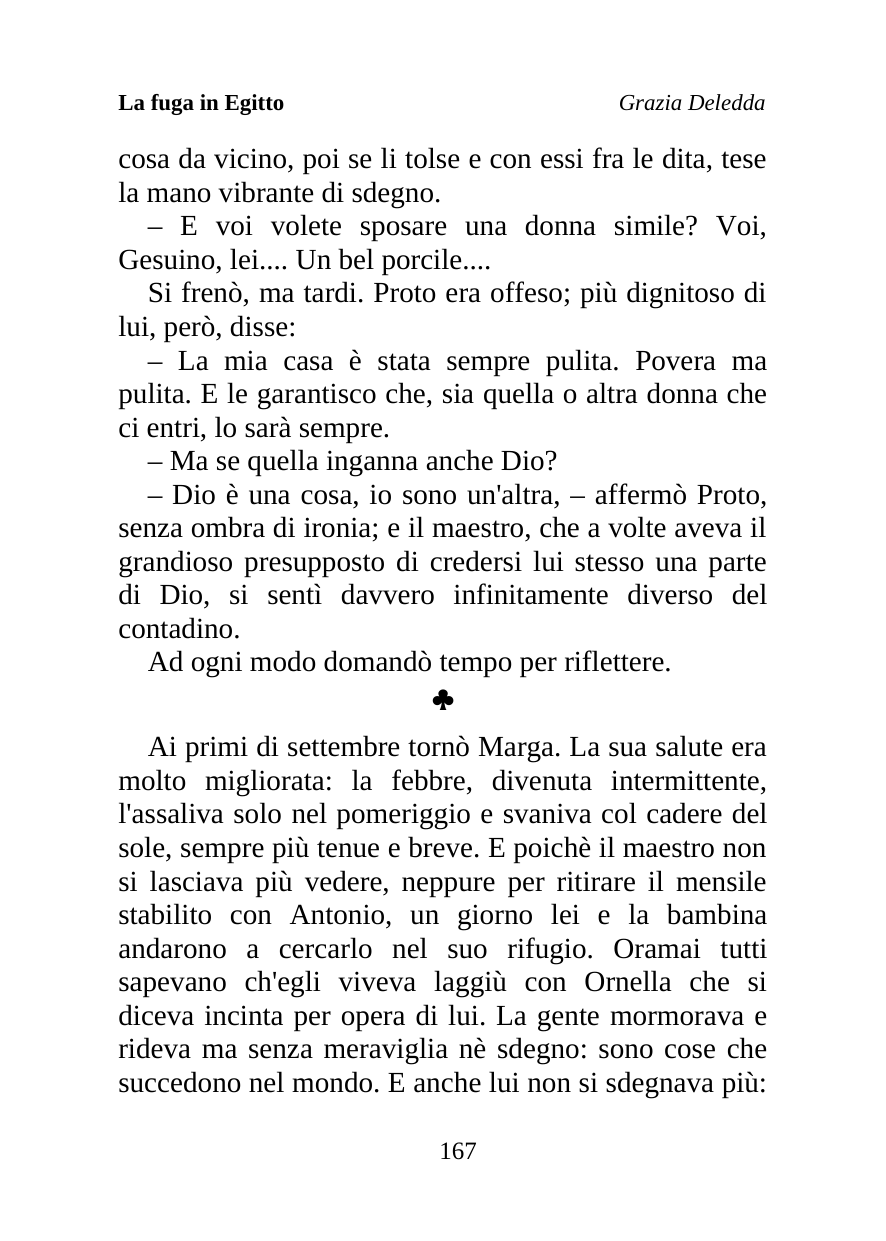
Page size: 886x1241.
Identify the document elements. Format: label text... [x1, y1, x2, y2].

text Ai primi di settembre tornò Marga. La sua salute era molto migliorata: la febbre, divenuta intermittente, l'assaliva solo nel pomeriggio e svaniva col cadere del sole, sempre più tenue e breve. E poichè il maestro non si lasciava più vedere, neppure per ritirare il mensile stabilito con Antonio, un giorno lei e la bambina andarono a cercarlo nel suo rifugio. Oramai tutti sapevano ch'egli viveva laggiù con Ornella che si diceva incinta per opera di lui. La gente mormorava e rideva ma senza meraviglia nè sdegno: sono cose che succedono nel mondo. E anche lui non si sdegnava più: [118, 729, 768, 1098]
text – La mia casa è stata sempre pulita. Povera ma pulita. E le garantisco che, sia quella o altra donna che ci entri, lo sarà sempre. [118, 343, 768, 443]
text cosa da vicino, poi se li tolse e con essi fra le dita, tese la mano vibrante di sdegno. [118, 141, 768, 208]
text Si frenò, ma tardi. Proto era offeso; più dignitoso di lui, però, disse: [118, 276, 768, 343]
text  [118, 691, 768, 717]
text Ad ogni modo domandò tempo per riflettere. [118, 644, 768, 678]
text – Dio è una cosa, io sono un'altra, – affermò Proto, senza ombra di ironia; e il maestro, che a volte aveva il grandioso presupposto di credersi lui stesso una parte di Dio, si sentì davvero infinitamente diverso del contadino. [118, 477, 768, 644]
text – Ma se quella inganna anche Dio? [118, 443, 768, 477]
text – E voi volete sposare una donna simile? Voi, Gesuino, lei.... Un bel porcile.... [118, 208, 768, 276]
